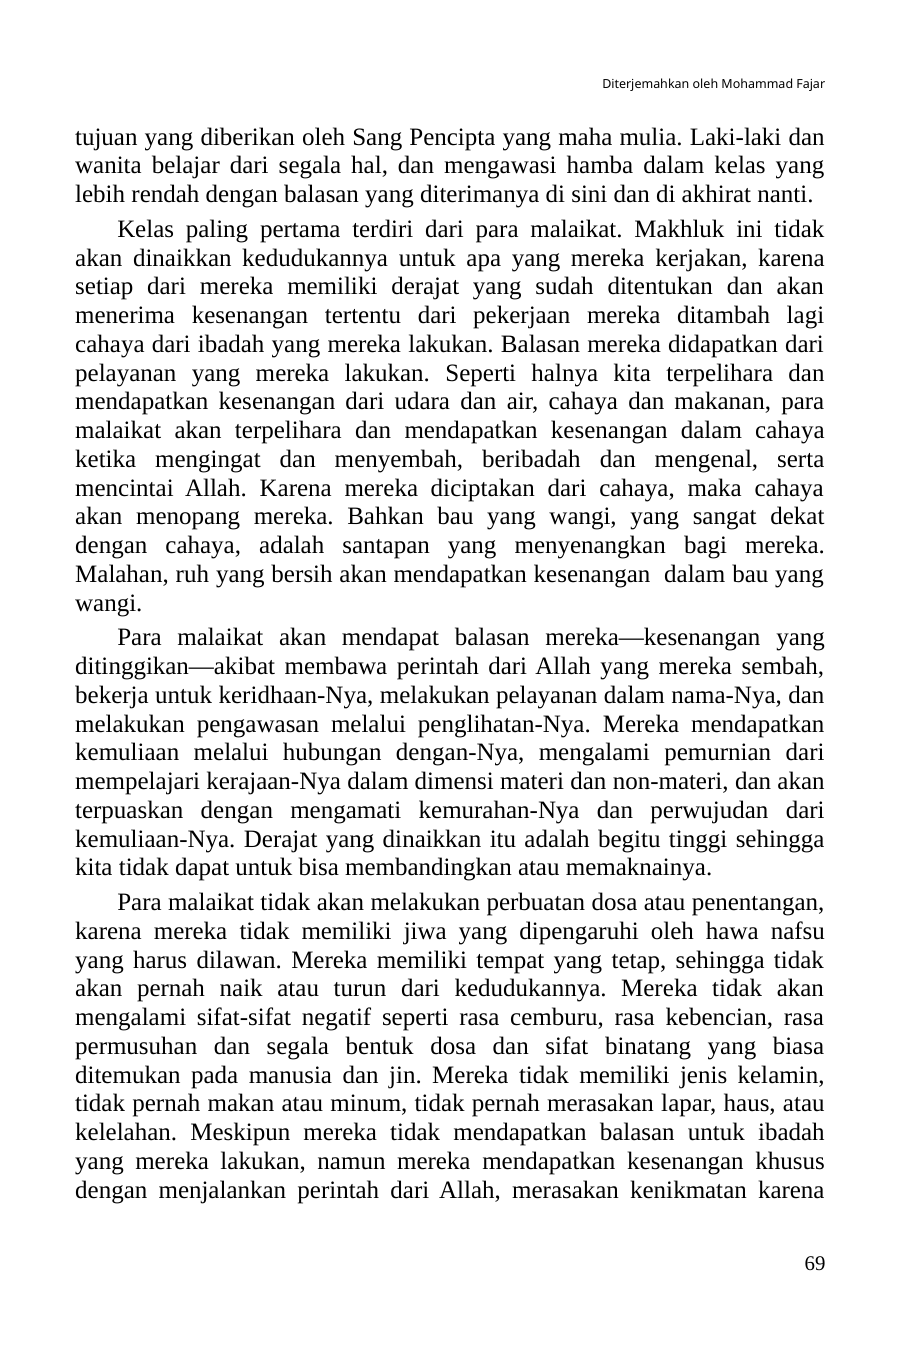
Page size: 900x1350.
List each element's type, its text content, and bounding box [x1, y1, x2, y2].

text tujuan yang diberikan oleh Sang Pencipta yang maha mulia. Laki-laki dan wanita belajar dari segala hal, dan mengawasi hamba dalam kelas yang lebih rendah dengan balasan yang diterimanya di sini dan di akhirat nanti. [75, 122, 825, 208]
text Para malaikat tidak akan melakukan perbuatan dosa atau penentangan, karena mereka tidak memiliki jiwa yang dipengaruhi oleh hawa nafsu yang harus dilawan. Mereka memiliki tempat yang tetap, sehingga tidak akan pernah naik atau turun dari kedudukannya. Mereka tidak akan mengalami sifat-sifat negatif seperti rasa cemburu, rasa kebencian, rasa permusuhan dan segala bentuk dosa dan sifat binatang yang biasa ditemukan pada manusia dan jin. Mereka tidak memiliki jenis kelamin, tidak pernah makan atau minum, tidak pernah merasakan lapar, haus, atau kelelahan. Meskipun mereka tidak mendapatkan balasan untuk ibadah yang mereka lakukan, namun mereka mendapatkan kesenangan khusus dengan menjalankan perintah dari Allah, merasakan kenikmatan karena [75, 887, 825, 1203]
text Kelas paling pertama terdiri dari para malaikat. Makhluk ini tidak akan dinaikkan kedudukannya untuk apa yang mereka kerjakan, karena setiap dari mereka memiliki derajat yang sudah ditentukan dan akan menerima kesenangan tertentu dari pekerjaan mereka ditambah lagi cahaya dari ibadah yang mereka lakukan. Balasan mereka didapatkan dari pelayanan yang mereka lakukan. Seperti halnya kita terpelihara dan mendapatkan kesenangan dari udara dan air, cahaya dan makanan, para malaikat akan terpelihara dan mendapatkan kesenangan dalam cahaya ketika mengingat dan menyembah, beribadah dan mengenal, serta mencintai Allah. Karena mereka diciptakan dari cahaya, maka cahaya akan menopang mereka. Bahkan bau yang wangi, yang sangat dekat dengan cahaya, adalah santapan yang menyenangkan bagi mereka. Malahan, ruh yang bersih akan mendapatkan kesenangan dalam bau yang wangi. [75, 214, 825, 616]
text Para malaikat akan mendapat balasan mereka—kesenangan yang ditinggikan—akibat membawa perintah dari Allah yang mereka sembah, bekerja untuk keridhaan-Nya, melakukan pelayanan dalam nama-Nya, dan melakukan pengawasan melalui penglihatan-Nya. Mereka mendapatkan kemuliaan melalui hubungan dengan-Nya, mengalami pemurnian dari mempelajari kerajaan-Nya dalam dimensi materi dan non-materi, dan akan terpuaskan dengan mengamati kemurahan-Nya dan perwujudan dari kemuliaan-Nya. Derajat yang dinaikkan itu adalah begitu tinggi sehingga kita tidak dapat untuk bisa membandingkan atau memaknainya. [75, 622, 825, 881]
